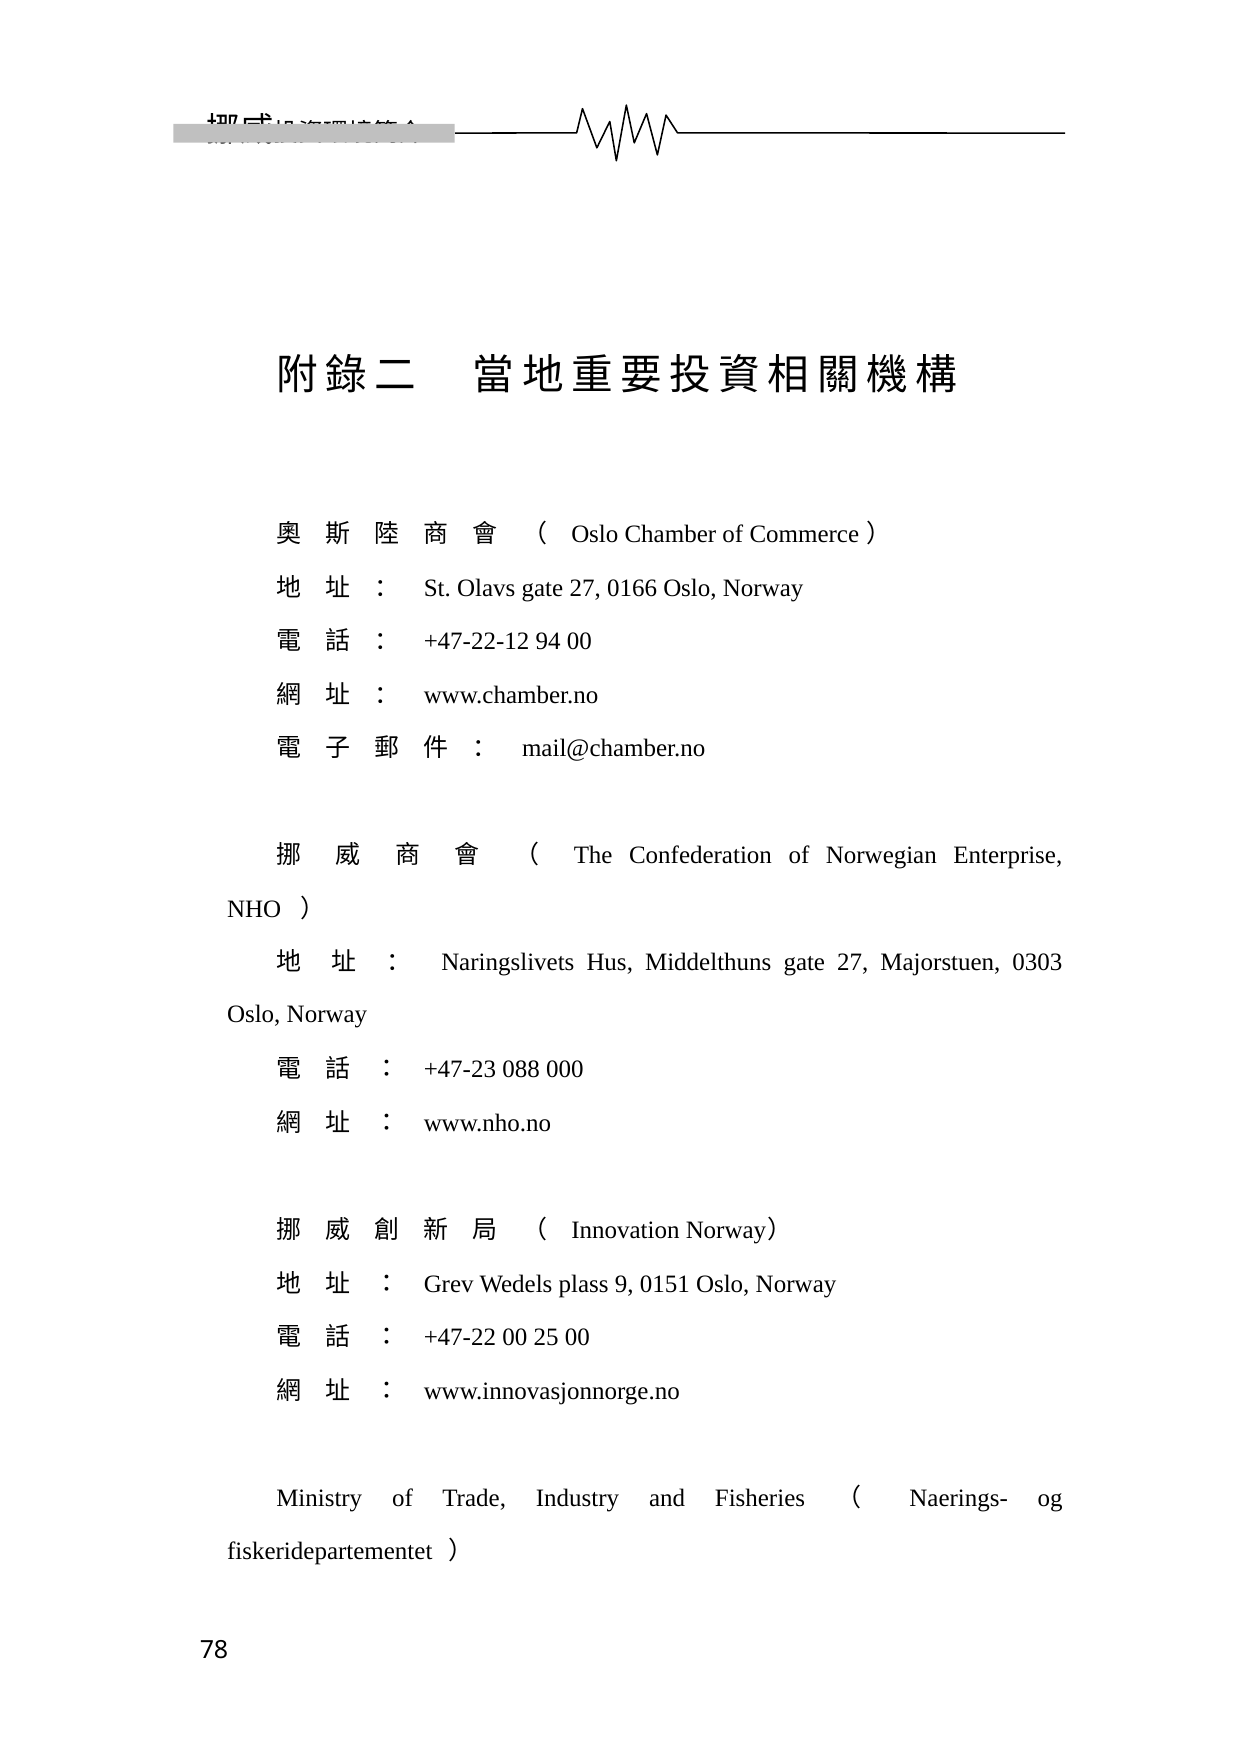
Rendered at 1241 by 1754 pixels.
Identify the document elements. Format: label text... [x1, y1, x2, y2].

text 地址：Grev Wedels plass 9, 0151 Oslo, Norway [219, 1254, 1063, 1308]
text 網址：www.innovasjonnorge.no [219, 1362, 1063, 1415]
text 電話：+47-22 00 25 00 [219, 1308, 1063, 1362]
text 電話：+47-23 088 000 [219, 1040, 1063, 1094]
text 附錄二 當地重要投資相關機構 [178, 317, 1063, 424]
text 挪威商會（The Confederation of Norwegian Enterprise, NHO） [219, 826, 1063, 933]
text 電子郵件：mail@chamber.no [219, 719, 1063, 773]
text Ministry of Trade, Industry and Fisheries（Naerings- og fiskeridepartementet） [219, 1469, 1063, 1576]
text 挪威創新局（Innovation Norway） [219, 1201, 1063, 1254]
text 網址：www.chamber.no [219, 666, 1063, 719]
text 奧斯陸商會（Oslo Chamber of Commerce） [219, 505, 1063, 558]
text 地址：Naringslivets Hus, Middelthuns gate 27, Majorstuen, 0303 Oslo, Norway [219, 933, 1063, 1040]
text 網址：www.nho.no [219, 1094, 1063, 1147]
text 電話：+47-22-12 94 00 [219, 612, 1063, 666]
text 地址：St. Olavs gate 27, 0166 Oslo, Norway [219, 558, 1063, 612]
